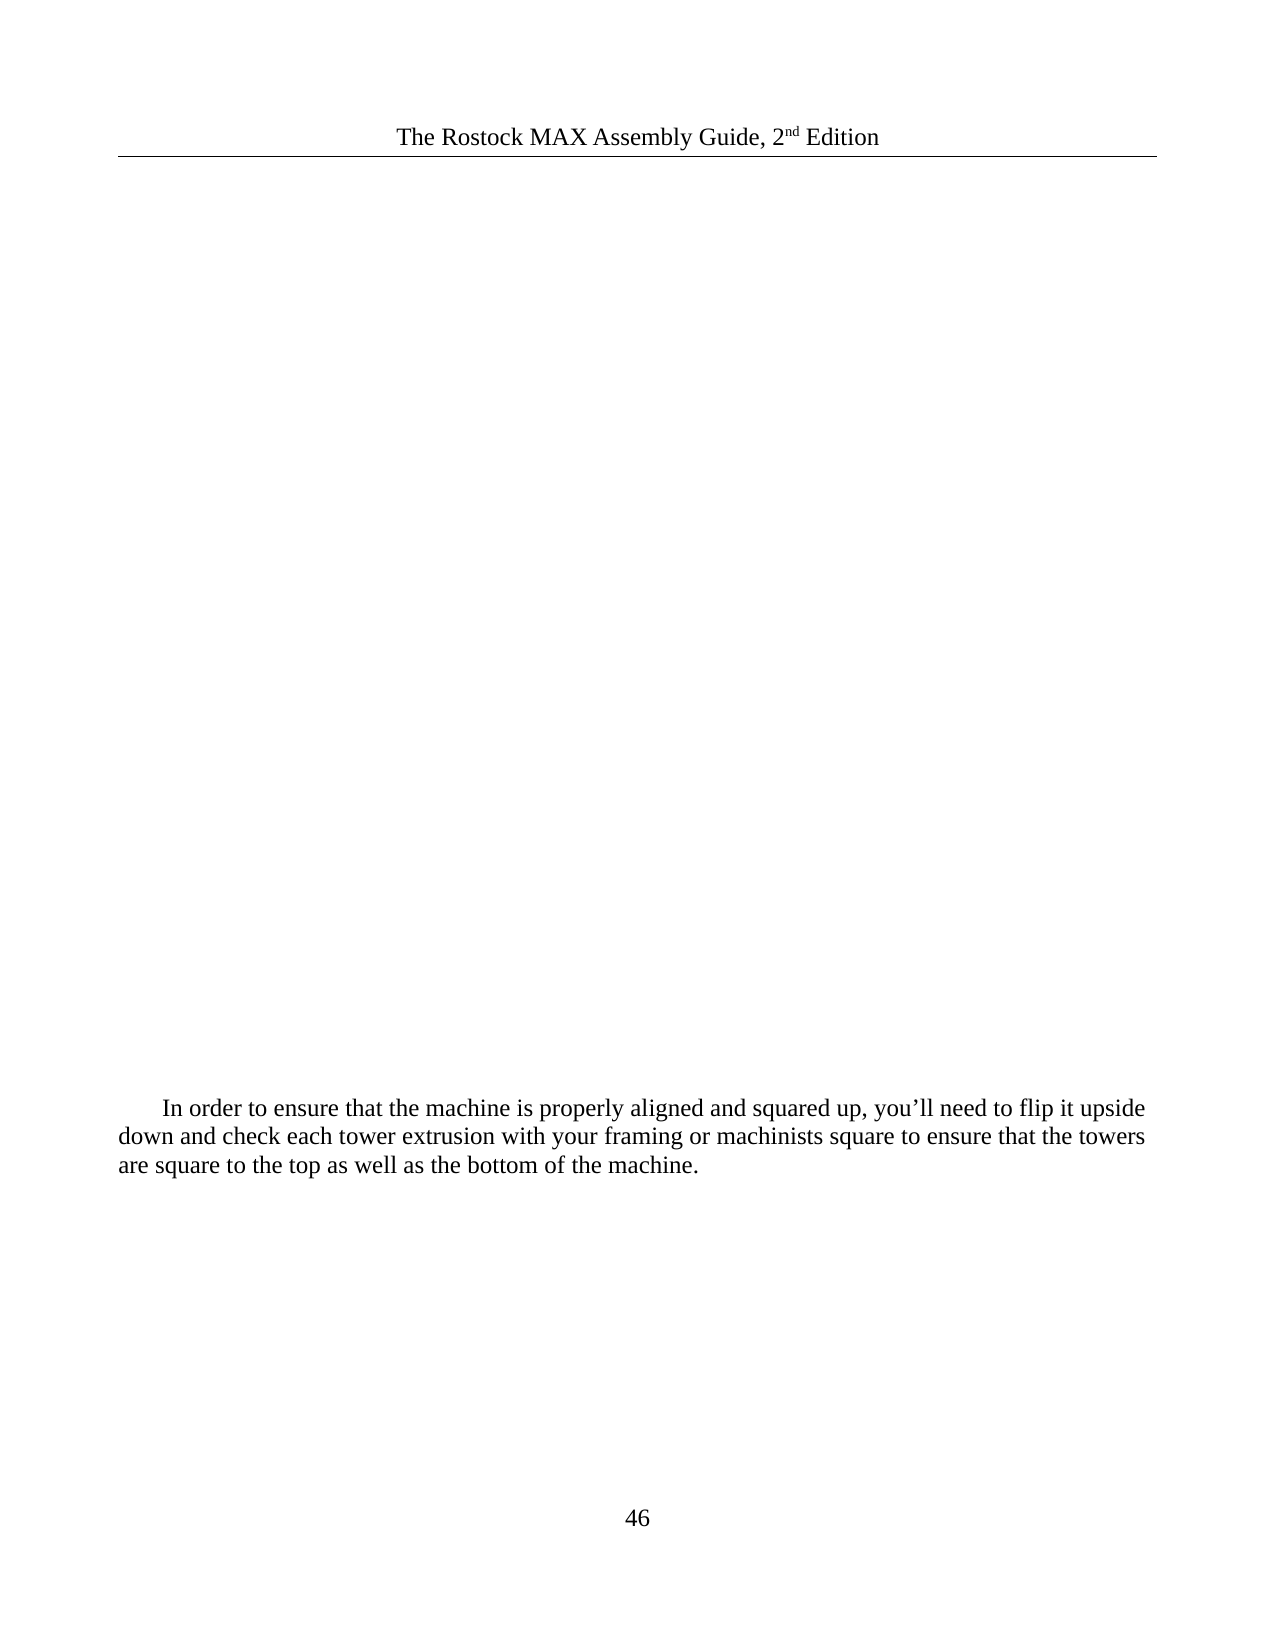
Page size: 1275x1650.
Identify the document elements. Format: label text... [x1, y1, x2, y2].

text In order to ensure that the machine is properly aligned and squared up, you’ll need to flip it upside down and check each tower extrusion with your framing or machinists square to ensure that the towers are square to the top as well as the bottom of the machine. [118, 1093, 1157, 1179]
